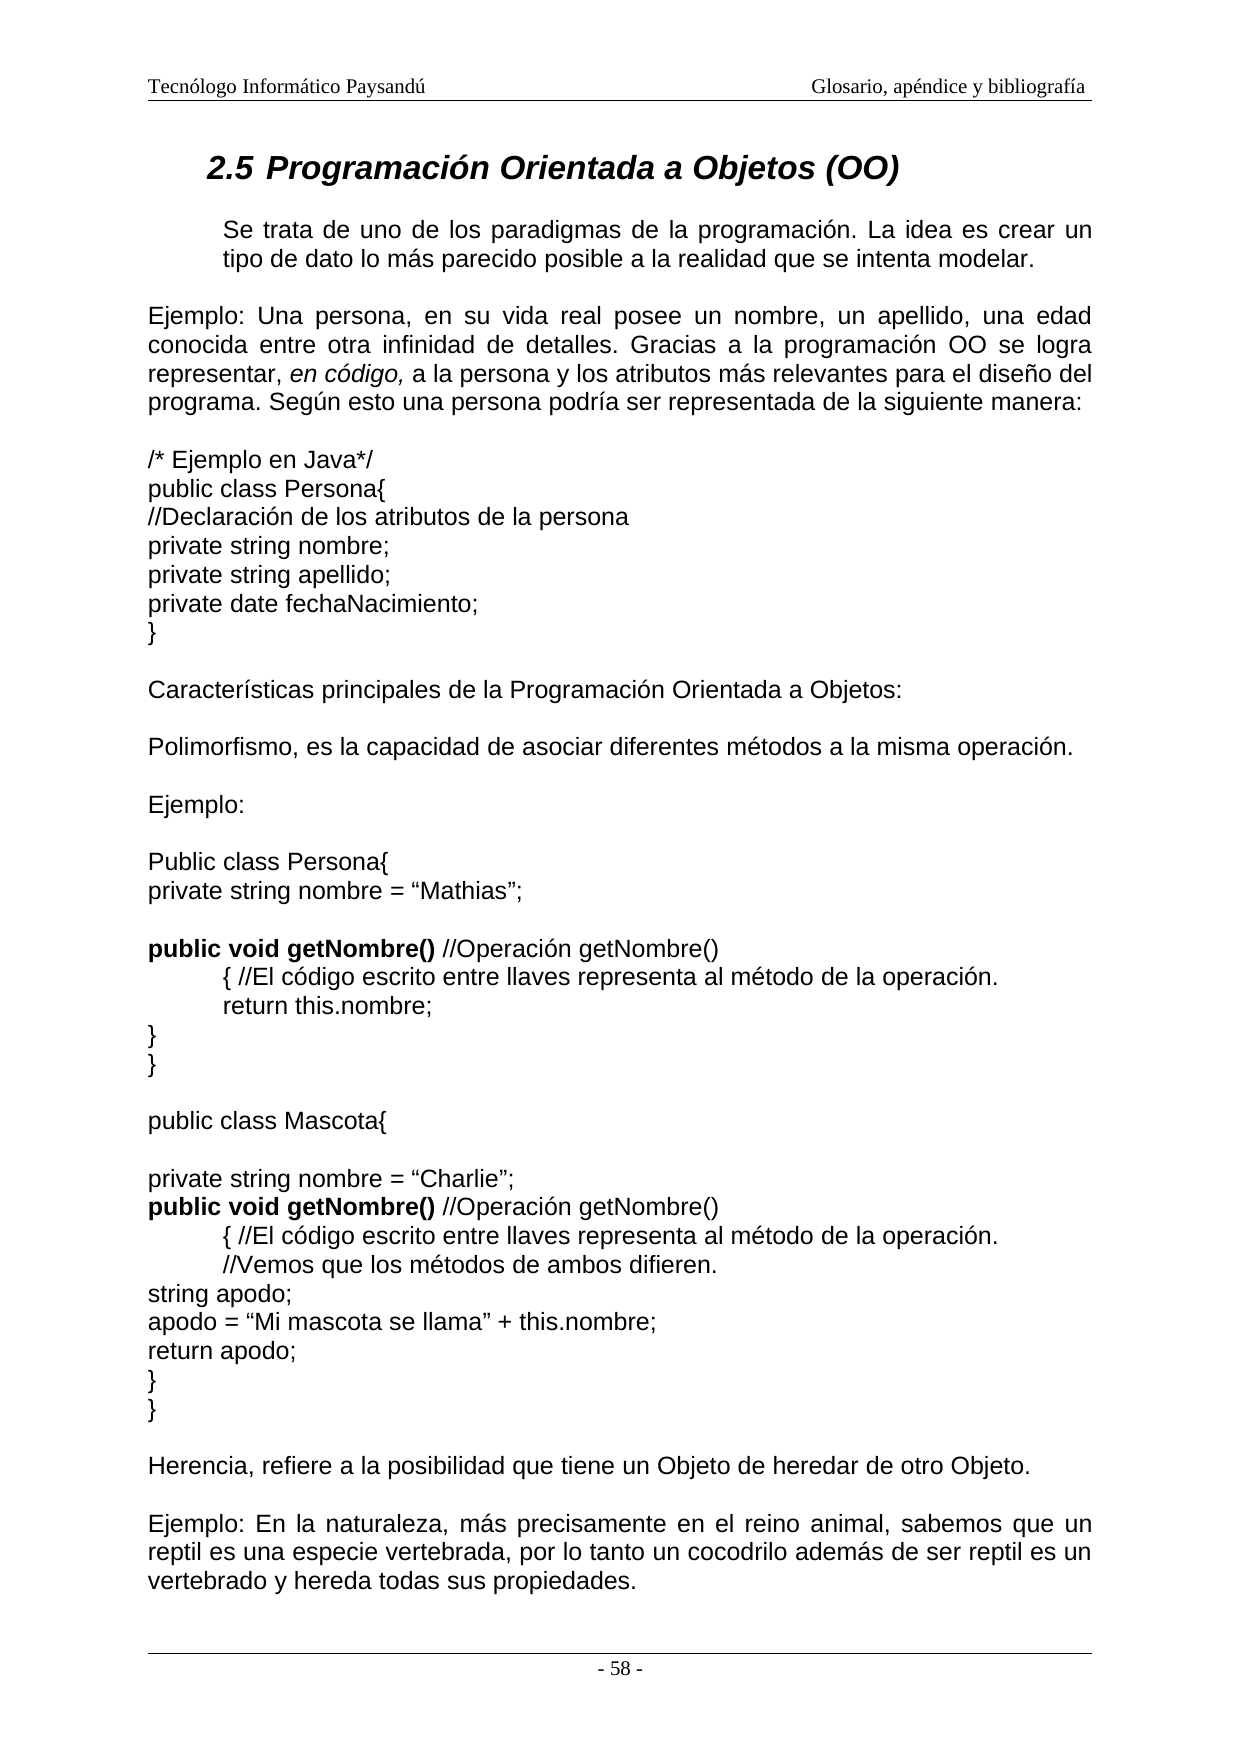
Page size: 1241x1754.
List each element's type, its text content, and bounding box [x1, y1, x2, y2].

text } [148, 1365, 1092, 1394]
text return apodo; [148, 1336, 1092, 1365]
text return this.nombre; [148, 991, 1092, 1020]
text public class Mascota{ [148, 1106, 1092, 1135]
text Polimorfismo, es la capacidad de asociar diferentes métodos a la misma operación. [148, 732, 1092, 761]
text //Vemos que los métodos de ambos difieren. [148, 1250, 1092, 1279]
text private string nombre = “Mathias”; [148, 876, 1092, 905]
text //Declaración de los atributos de la persona [148, 502, 1092, 531]
text private string nombre; [148, 531, 1092, 560]
text { //El código escrito entre llaves representa al método de la operación. [148, 962, 1092, 991]
text /* Ejemplo en Java*/ [148, 445, 1092, 474]
text Public class Persona{ [148, 847, 1092, 876]
text Ejemplo: [148, 790, 1092, 819]
text public void getNombre() //Operación getNombre() [148, 934, 1092, 962]
text public class Persona{ [148, 474, 1092, 502]
text private date fechaNacimiento; [148, 589, 1092, 617]
text } [148, 1020, 1092, 1049]
text { //El código escrito entre llaves representa al método de la operación. [148, 1221, 1092, 1250]
text apodo = “Mi mascota se llama” + this.nombre; [148, 1307, 1092, 1336]
text public void getNombre() //Operación getNombre() [148, 1192, 1092, 1221]
list Se trata de uno de los paradigmas de la programación. La idea es crear un tipo de dato lo más parecido posible a la realidad que se intenta modelar. [185, 215, 1092, 272]
text } [148, 1394, 1092, 1422]
text } [148, 1049, 1092, 1077]
text string apodo; [148, 1279, 1092, 1307]
subtitle Programación Orientada a Objetos (OO) [207, 148, 1092, 186]
text private string nombre = “Charlie”; [148, 1164, 1092, 1192]
text Ejemplo: Una persona, en su vida real posee un nombre, un apellido, una edad conocida entre otra infinidad de detalles. Gracias a la programación OO se logra representar, en código, a la persona y los atributos más relevantes para el diseño del programa. Según esto una persona podría ser representada de la siguiente manera: [148, 301, 1092, 416]
text Herencia, refiere a la posibilidad que tiene un Objeto de heredar de otro Objeto. [148, 1451, 1092, 1480]
text private string apellido; [148, 560, 1092, 589]
text } [148, 617, 1092, 646]
text Características principales de la Programación Orientada a Objetos: [148, 675, 1092, 704]
text Ejemplo: En la naturaleza, más precisamente en el reino animal, sabemos que un reptil es una especie vertebrada, por lo tanto un cocodrilo además de ser reptil es un vertebrado y hereda todas sus propiedades. [148, 1509, 1092, 1595]
